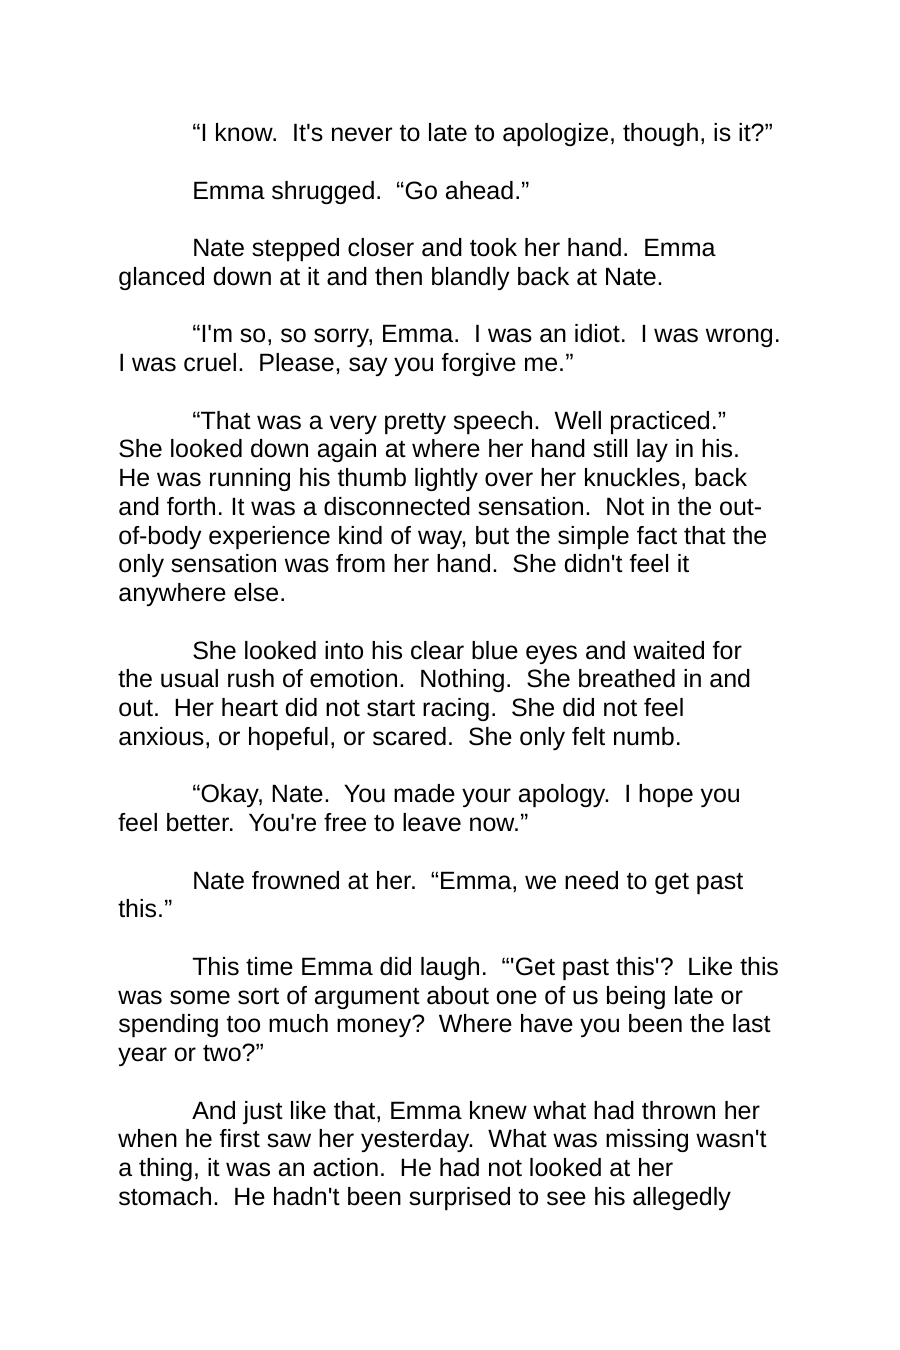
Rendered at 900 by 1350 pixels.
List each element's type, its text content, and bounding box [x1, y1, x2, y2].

text This time Emma did laugh. “'Get past this'? Like this was some sort of argument about one of us being late or spending too much money? Where have you been the last year or two?” [118, 952, 782, 1067]
text “That was a very pretty speech. Well practiced.” She looked down again at where her hand still lay in his. He was running his thumb lightly over her knuckles, back and forth. It was a disconnected sensation. Not in the out-of-body experience kind of way, but the simple fact that the only sensation was from her hand. She didn't feel it anywhere else. [118, 406, 782, 607]
text And just like that, Emma knew what had thrown her when he first saw her yesterday. What was missing wasn't a thing, it was an action. He had not looked at her stomach. He hadn't been surprised to see his allegedly [118, 1096, 782, 1211]
text “I know. It's never to late to apologize, though, is it?” [118, 118, 782, 147]
text She looked into his clear blue eyes and waited for the usual rush of emotion. Nothing. She breathed in and out. Her heart did not start racing. She did not feel anxious, or hopeful, or scared. She only felt numb. [118, 636, 782, 751]
text Nate frowned at her. “Emma, we need to get past this.” [118, 866, 782, 923]
text “I'm so, so sorry, Emma. I was an idiot. I was wrong. I was cruel. Please, say you forgive me.” [118, 319, 782, 377]
text Nate stepped closer and took her hand. Emma glanced down at it and then blandly back at Nate. [118, 233, 782, 291]
text Emma shrugged. “Go ahead.” [118, 176, 782, 204]
text “Okay, Nate. You made your apology. I hope you feel better. You're free to leave now.” [118, 779, 782, 837]
